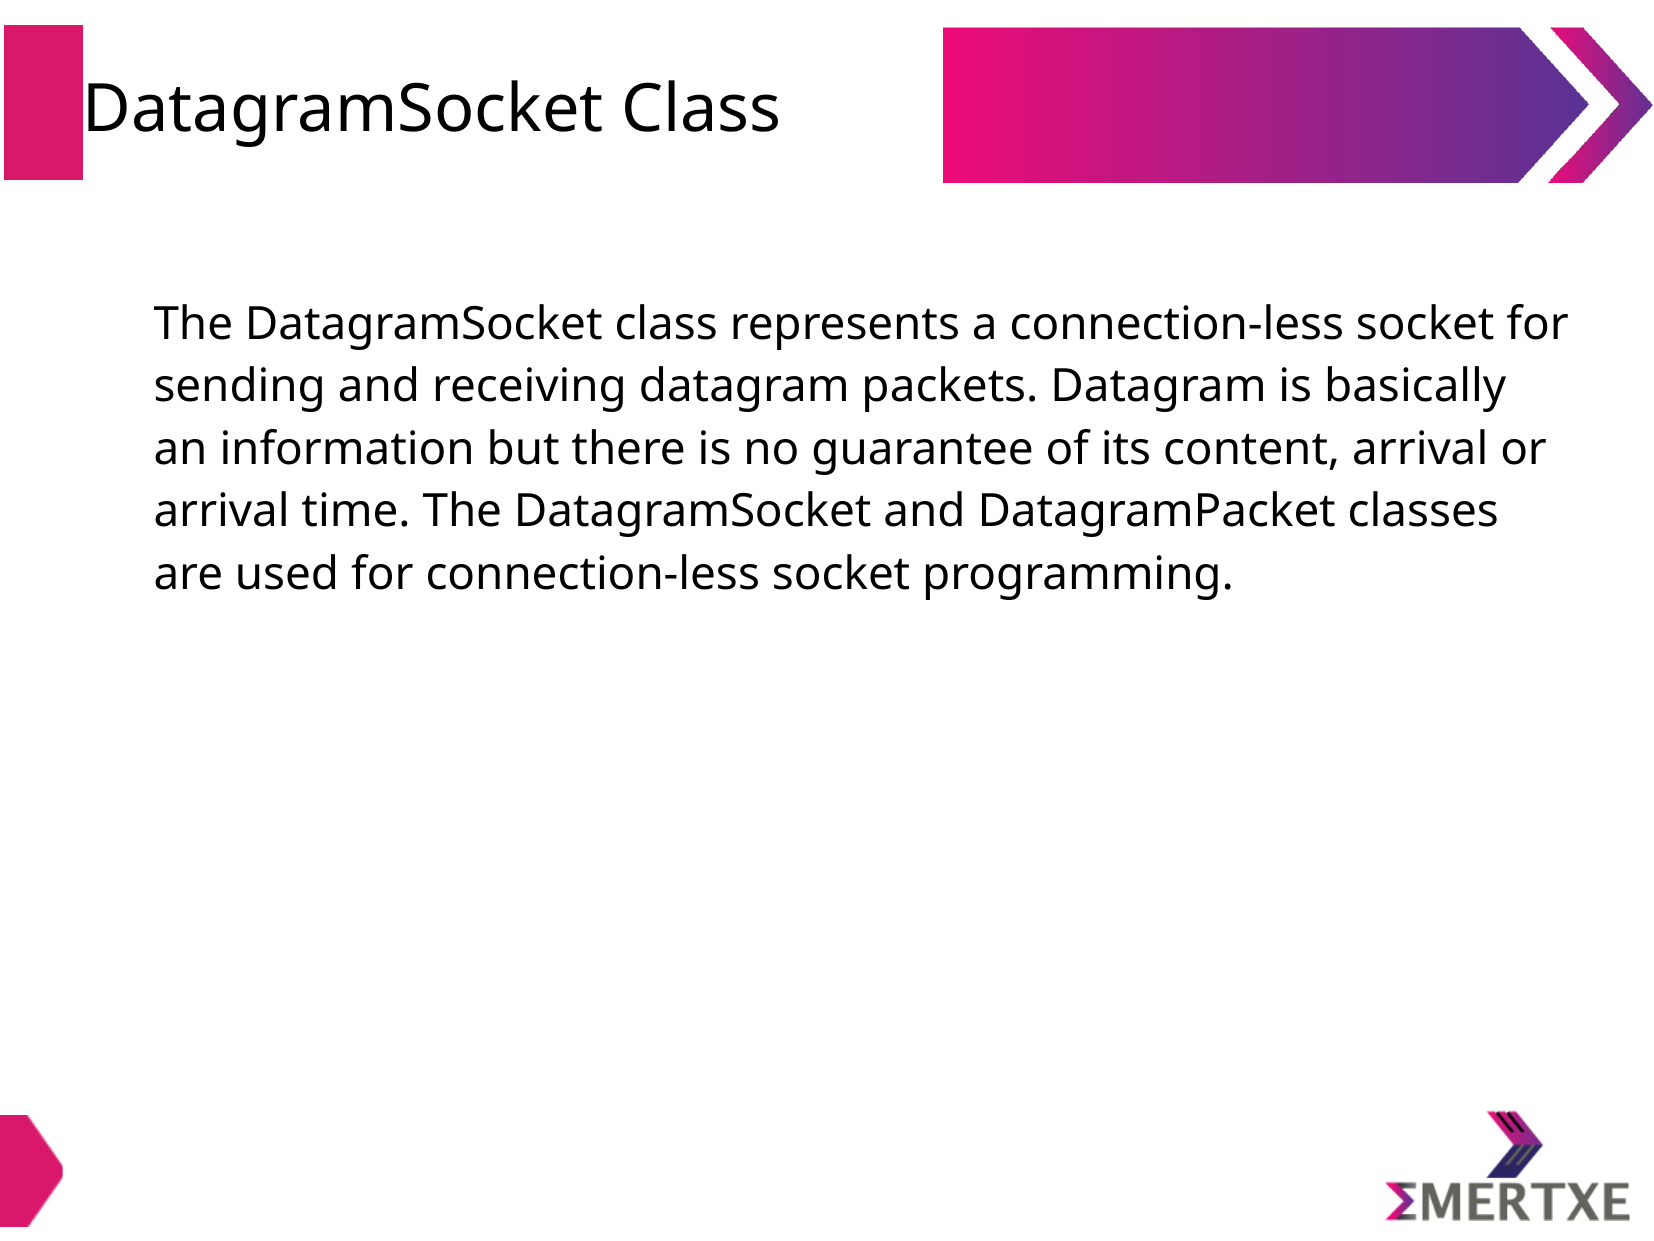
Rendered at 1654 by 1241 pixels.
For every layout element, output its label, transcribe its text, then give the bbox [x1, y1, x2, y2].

title DatagramSocket Class [82, 2, 1571, 210]
list The DatagramSocket class represents a connection-less socket for sending and receiving datagram packets. Datagram is basically an information but there is no guarantee of its content, arrival or arrival time. The DatagramSocket and DatagramPacket classes are used for connection-less socket programming. [82, 290, 1571, 1010]
picture [1571, 27, 1653, 183]
picture [1385, 1107, 1631, 1221]
